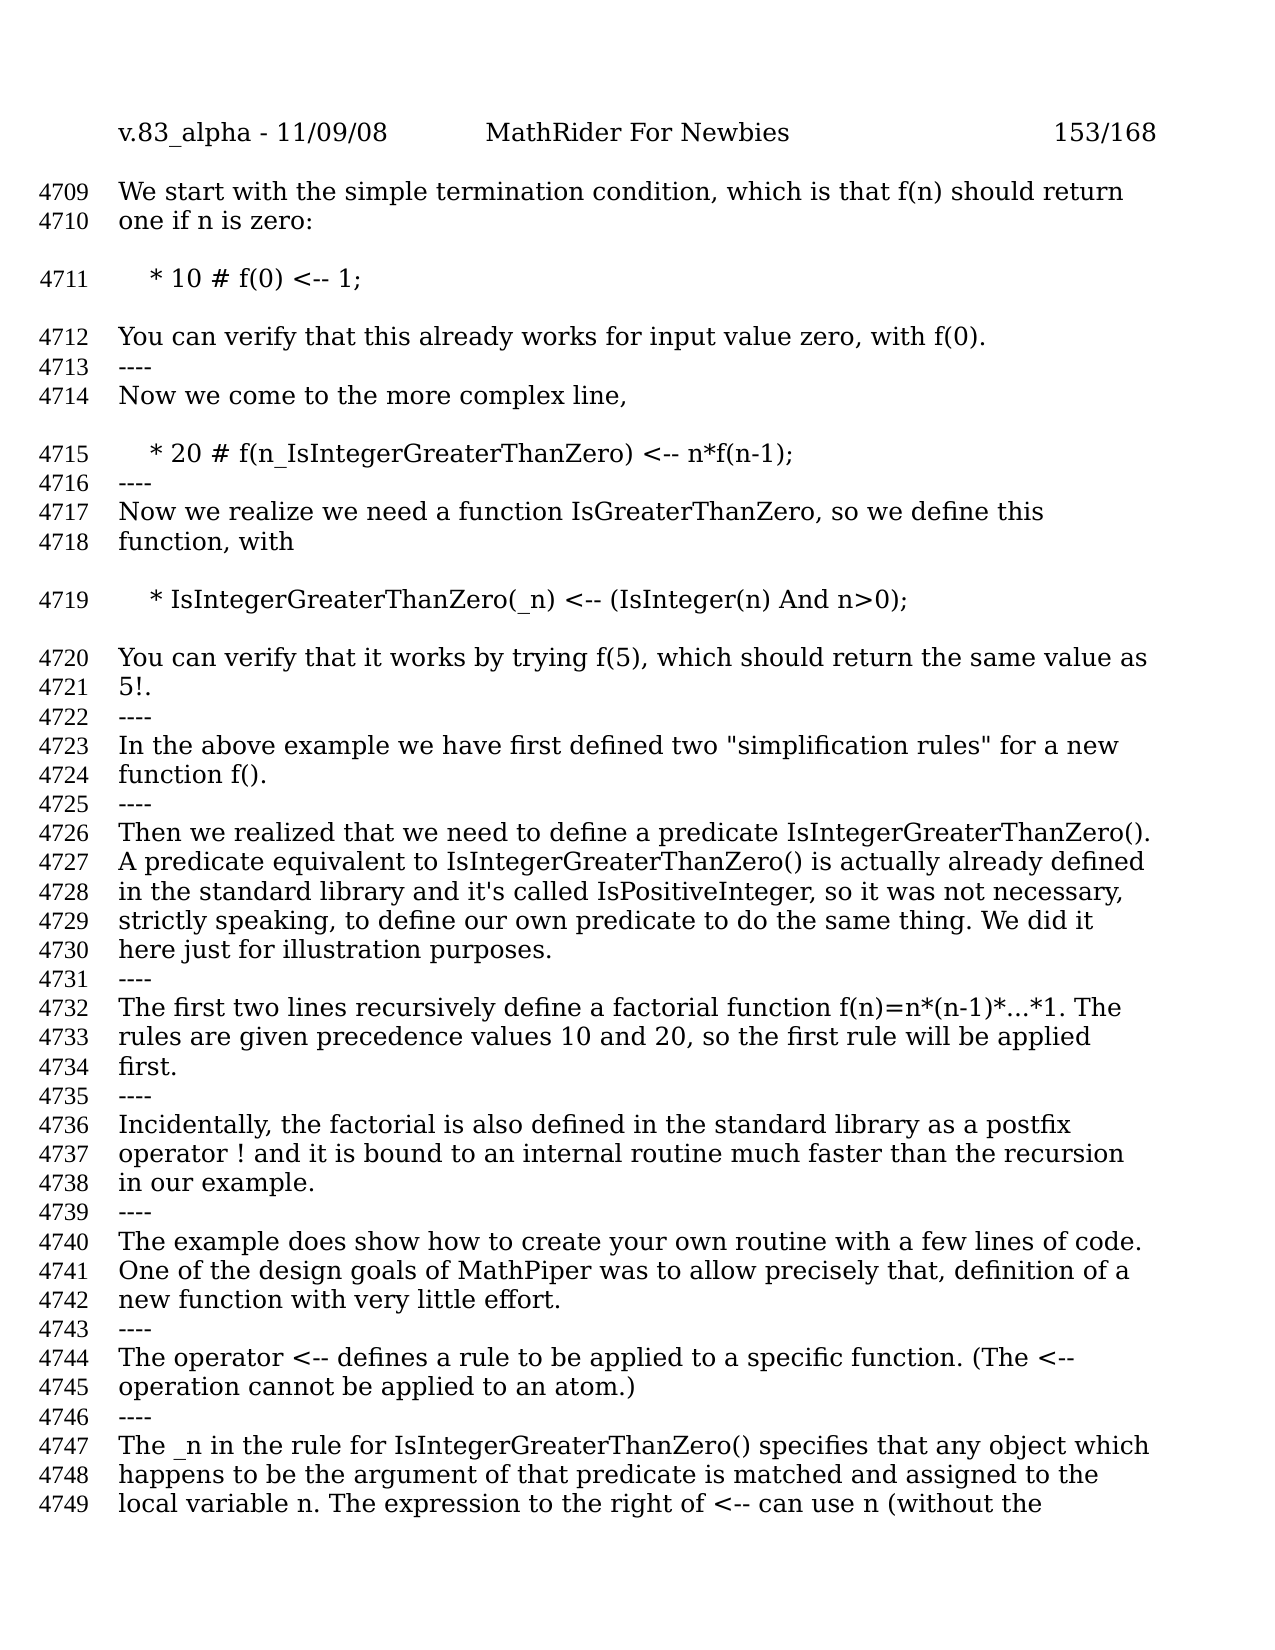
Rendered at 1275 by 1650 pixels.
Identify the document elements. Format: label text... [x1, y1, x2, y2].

text You can verify that this already works for input value zero, with f(0). [118, 323, 1157, 352]
text ---- [118, 702, 1157, 731]
text * IsIntegerGreaterThanZero(_n) <-- (IsInteger(n) And n>0); [118, 585, 1157, 614]
text ---- [118, 1314, 1157, 1343]
text The _n in the rule for IsIntegerGreaterThanZero() specifies that any object which happens to be the argument of that predicate is matched and assigned to the local variable n. The expression to the right of <-- can use n (without the [118, 1431, 1157, 1518]
text ---- [118, 789, 1157, 818]
text Now we realize we need a function IsGreaterThanZero, so we define this function, with [118, 498, 1157, 556]
text * 10 # f(0) <-- 1; [118, 264, 1157, 293]
text The first two lines recursively define a factorial function f(n)=n*(n-1)*...*1. The rules are given precedence values 10 and 20, so the first rule will be applied first. [118, 993, 1157, 1081]
text ---- [118, 964, 1157, 993]
text Then we realized that we need to define a predicate IsIntegerGreaterThanZero(). A predicate equivalent to IsIntegerGreaterThanZero() is actually already defined in the standard library and it's called IsPositiveInteger, so it was not necessary, strictly speaking, to define our own predicate to do the same thing. We did it here just for illustration purposes. [118, 818, 1157, 964]
text ---- [118, 1402, 1157, 1431]
text * 20 # f(n_IsIntegerGreaterThanZero) <-- n*f(n-1); [118, 439, 1157, 468]
text You can verify that it works by trying f(5), which should return the same value as 5!. [118, 643, 1157, 702]
text The example does show how to create your own routine with a few lines of code. One of the design goals of MathPiper was to allow precisely that, definition of a new function with very little effort. [118, 1227, 1157, 1314]
text ---- [118, 1081, 1157, 1110]
text ---- [118, 1198, 1157, 1227]
text The operator <-- defines a rule to be applied to a specific function. (The <-- operation cannot be applied to an atom.) [118, 1343, 1157, 1402]
text ---- [118, 352, 1157, 381]
text Incidentally, the factorial is also defined in the standard library as a postfix operator ! and it is bound to an internal routine much faster than the recursion in our example. [118, 1110, 1157, 1198]
text In the above example we have first defined two "simplification rules" for a new function f(). [118, 731, 1157, 789]
text Now we come to the more complex line, [118, 381, 1157, 410]
text ---- [118, 468, 1157, 498]
text We start with the simple termination condition, which is that f(n) should return one if n is zero: [118, 177, 1157, 235]
